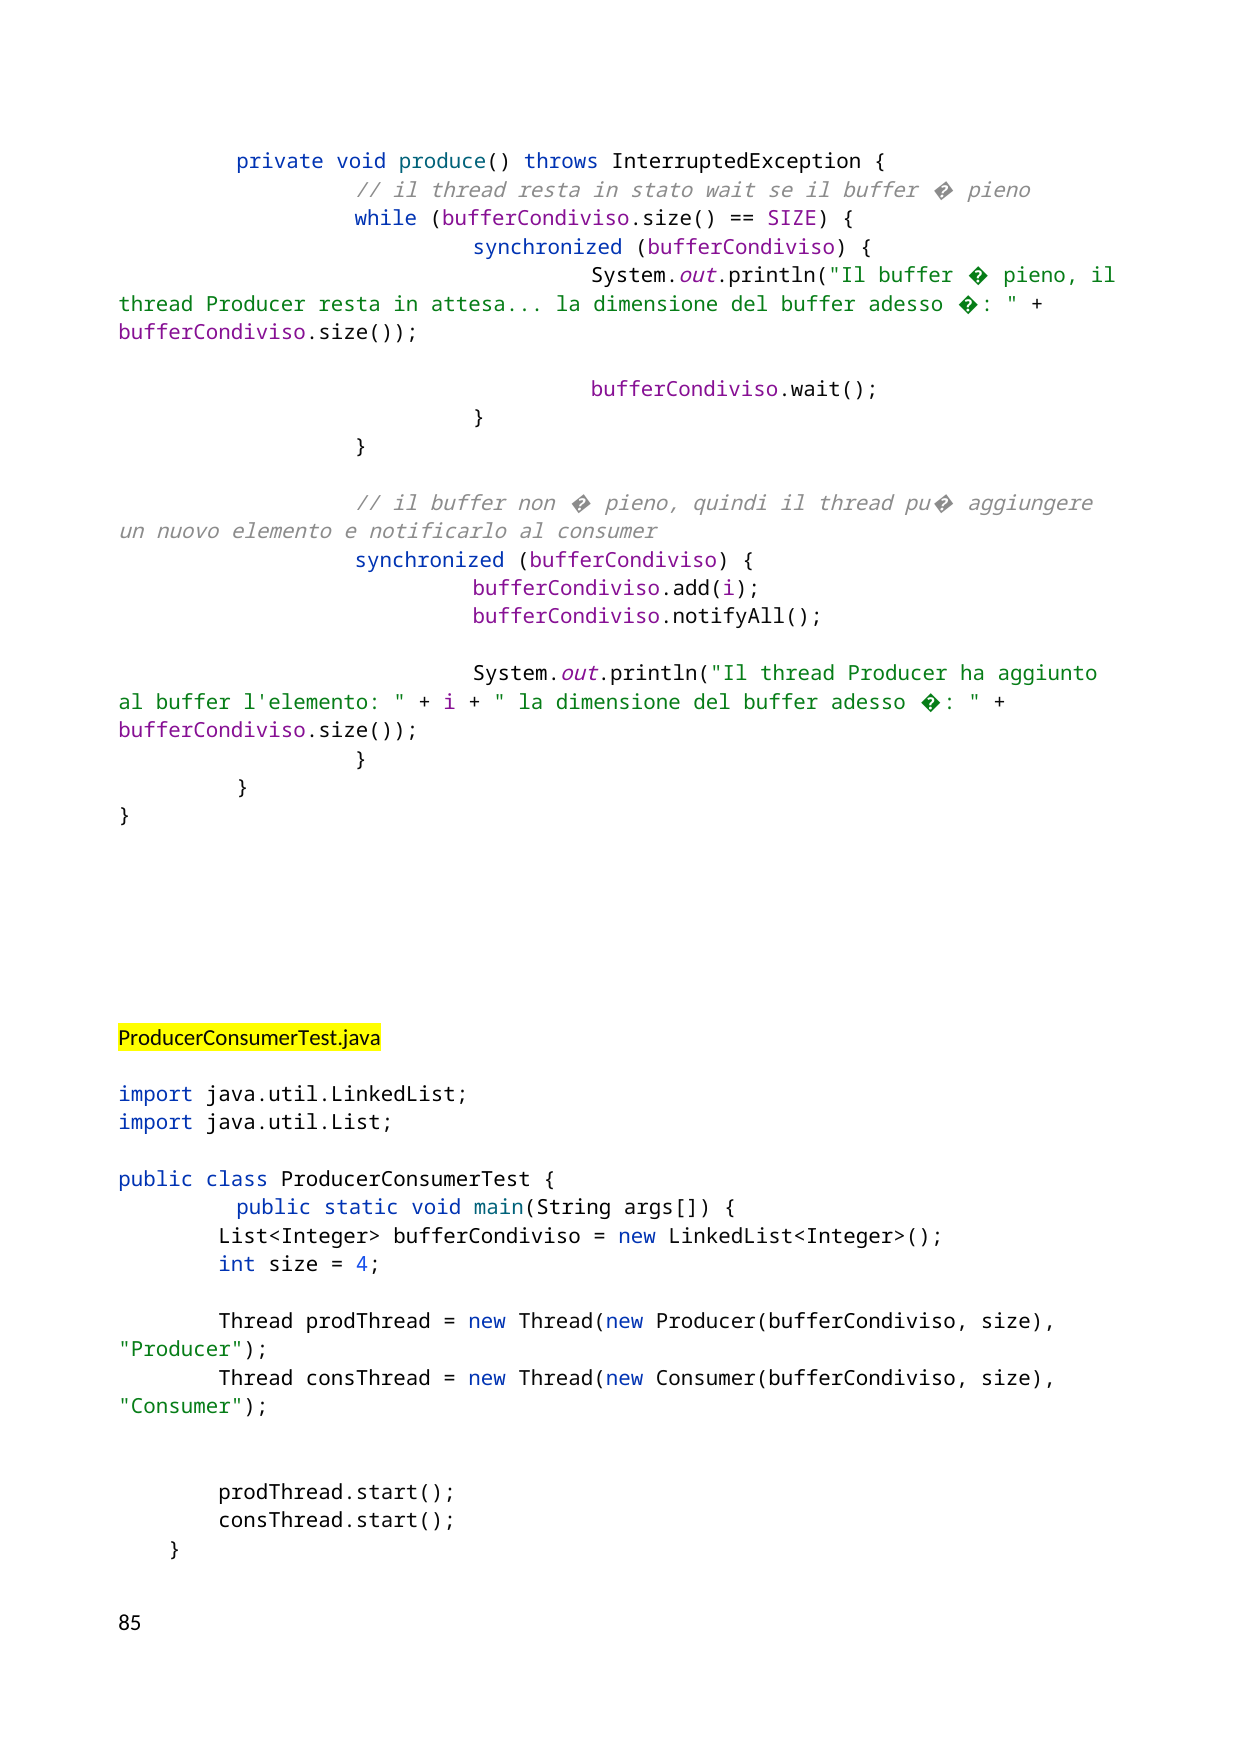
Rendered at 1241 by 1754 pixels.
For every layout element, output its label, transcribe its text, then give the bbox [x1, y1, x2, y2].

text import java.util.LinkedList; import java.util.List; public class ProducerConsumerTest { public static void main(String args[]) { List<Integer> bufferCondiviso = new LinkedList<Integer>(); int size = 4; Thread prodThread = new Thread(new Producer(bufferCondiviso, size), "Producer"); Thread consThread = new Thread(new Consumer(bufferCondiviso, size), "Consumer"); prodThread.start(); consThread.start(); } [118, 1079, 1122, 1562]
text ProducerConsumerTest.java [118, 1023, 1122, 1051]
text private void produce() throws InterruptedException { // il thread resta in stato wait se il buffer � pieno while (bufferCondiviso.size() == SIZE) { synchronized (bufferCondiviso) { System.out.println("Il buffer � pieno, il thread Producer resta in attesa... la dimensione del buffer adesso �: " + bufferCondiviso.size()); bufferCondiviso.wait(); } } // il buffer non � pieno, quindi il thread pu� aggiungere un nuovo elemento e notificarlo al consumer synchronized (bufferCondiviso) { bufferCondiviso.add(i); bufferCondiviso.notifyAll(); System.out.println("Il thread Producer ha aggiunto al buffer l'elemento: " + i + " la dimensione del buffer adesso �: " + bufferCondiviso.size()); } } } [118, 118, 1122, 829]
